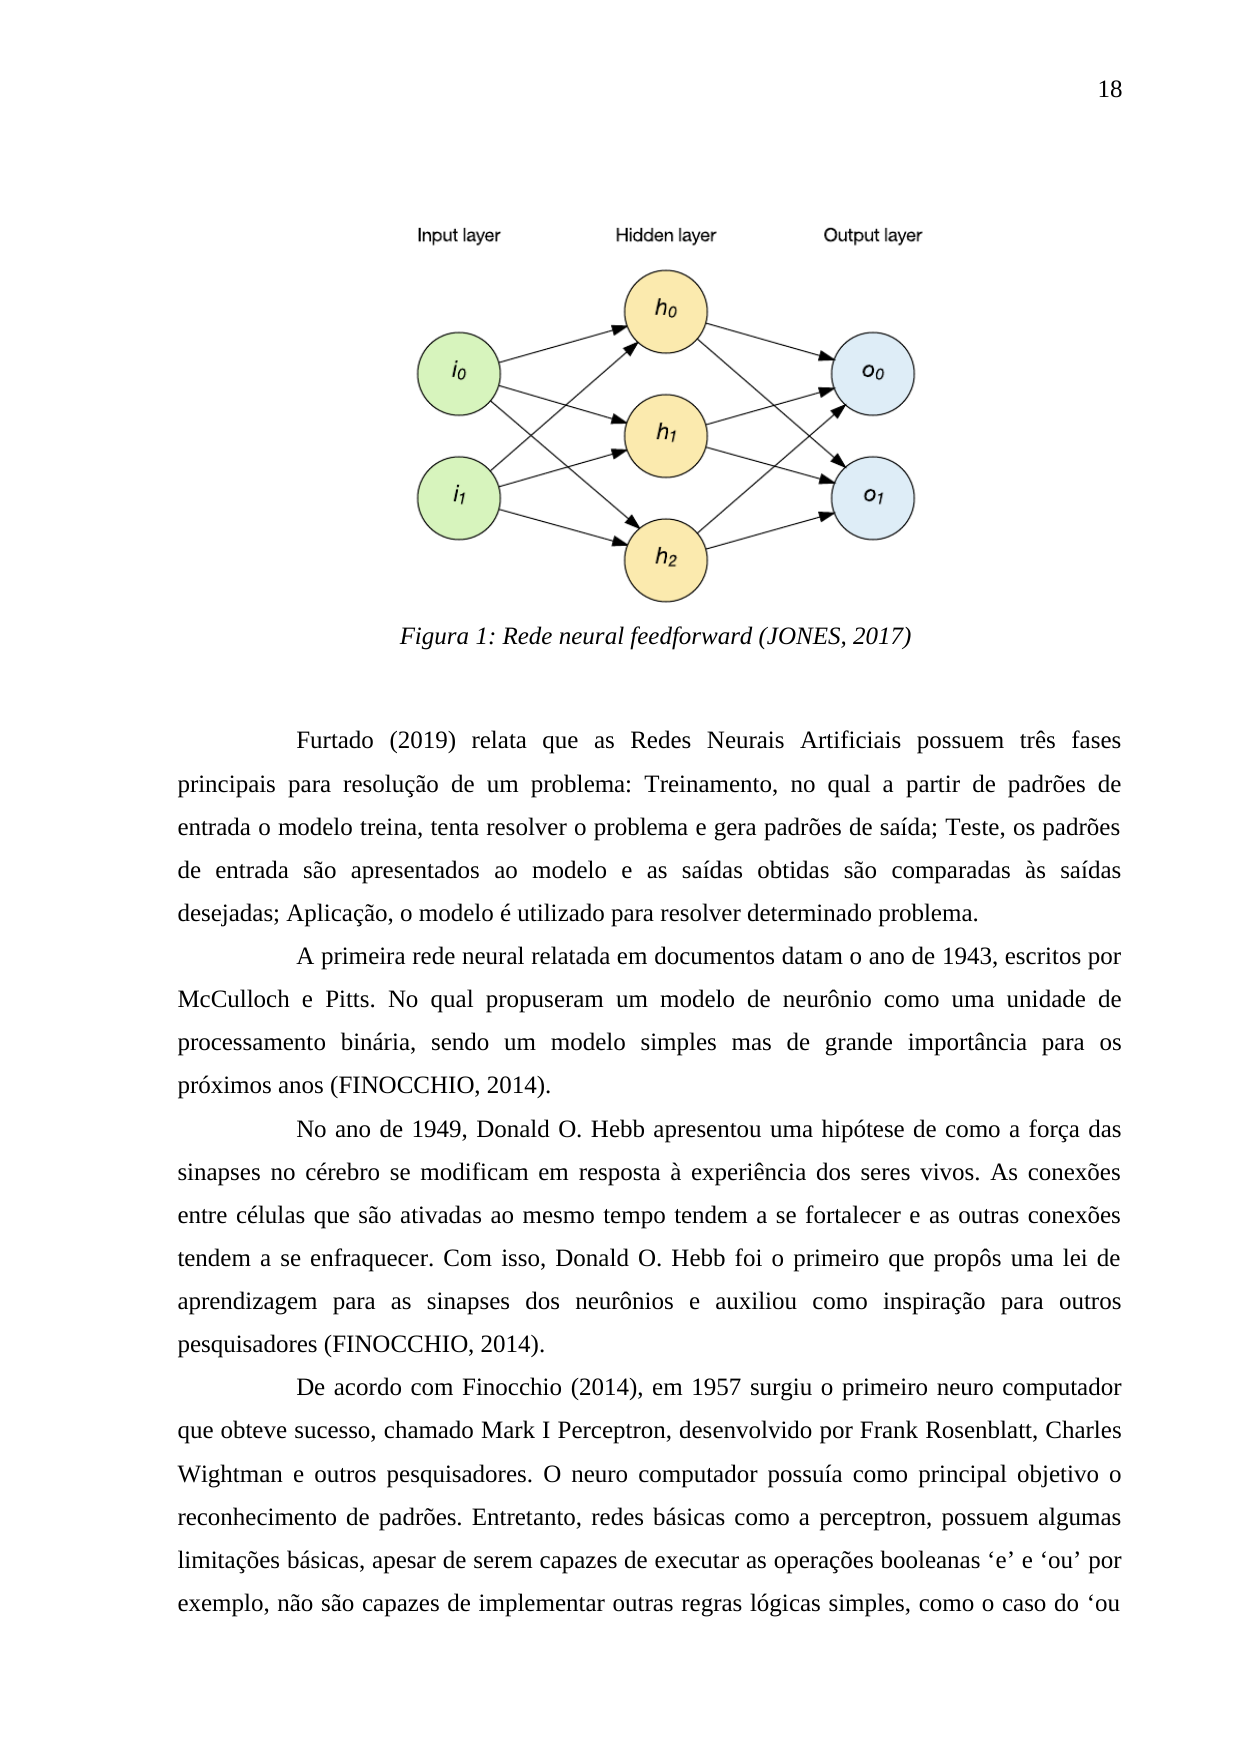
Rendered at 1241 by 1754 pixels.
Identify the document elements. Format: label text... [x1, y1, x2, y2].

picture [399, 203, 933, 607]
text Furtado (2019) relata que as Redes Neurais Artificiais possuem três fases principais para resolução de um problema: Treinamento, no qual a partir de padrões de entrada o modelo treina, tenta resolver o problema e gera padrões de saída; Teste, os padrões de entrada são apresentados ao modelo e as saídas obtidas são comparadas às saídas desejadas; Aplicação, o modelo é utilizado para resolver determinado problema. [177, 726, 1122, 927]
text Figura 1: Rede neural feedforward (JONES, 2017) [399, 607, 933, 650]
text De acordo com Finocchio (2014), em 1957 surgiu o primeiro neuro computador que obteve sucesso, chamado Mark I Perceptron, desenvolvido por Frank Rosenblatt, Charles Wightman e outros pesquisadores. O neuro computador possuía como principal objetivo o reconhecimento de padrões. Entretanto, redes básicas como a perceptron, possuem algumas limitações básicas, apesar de serem capazes de executar as operações booleanas ‘e’ e ‘ou’ por exemplo, não são capazes de implementar outras regras lógicas simples, como o caso do ‘ou [177, 1372, 1122, 1617]
text No ano de 1949, Donald O. Hebb apresentou uma hipótese de como a força das sinapses no cérebro se modificam em resposta à experiência dos seres vivos. As conexões entre células que são ativadas ao mesmo tempo tendem a se fortalecer e as outras conexões tendem a se enfraquecer. Com isso, Donald O. Hebb foi o primeiro que propôs uma lei de aprendizagem para as sinapses dos neurônios e auxiliou como inspiração para outros pesquisadores (FINOCCHIO, 2014). [177, 1114, 1122, 1358]
text A primeira rede neural relatada em documentos datam o ano de 1943, escritos por McCulloch e Pitts. No qual propuseram um modelo de neurônio como uma unidade de processamento binária, sendo um modelo simples mas de grande importância para os próximos anos (FINOCCHIO, 2014). [177, 941, 1122, 1099]
